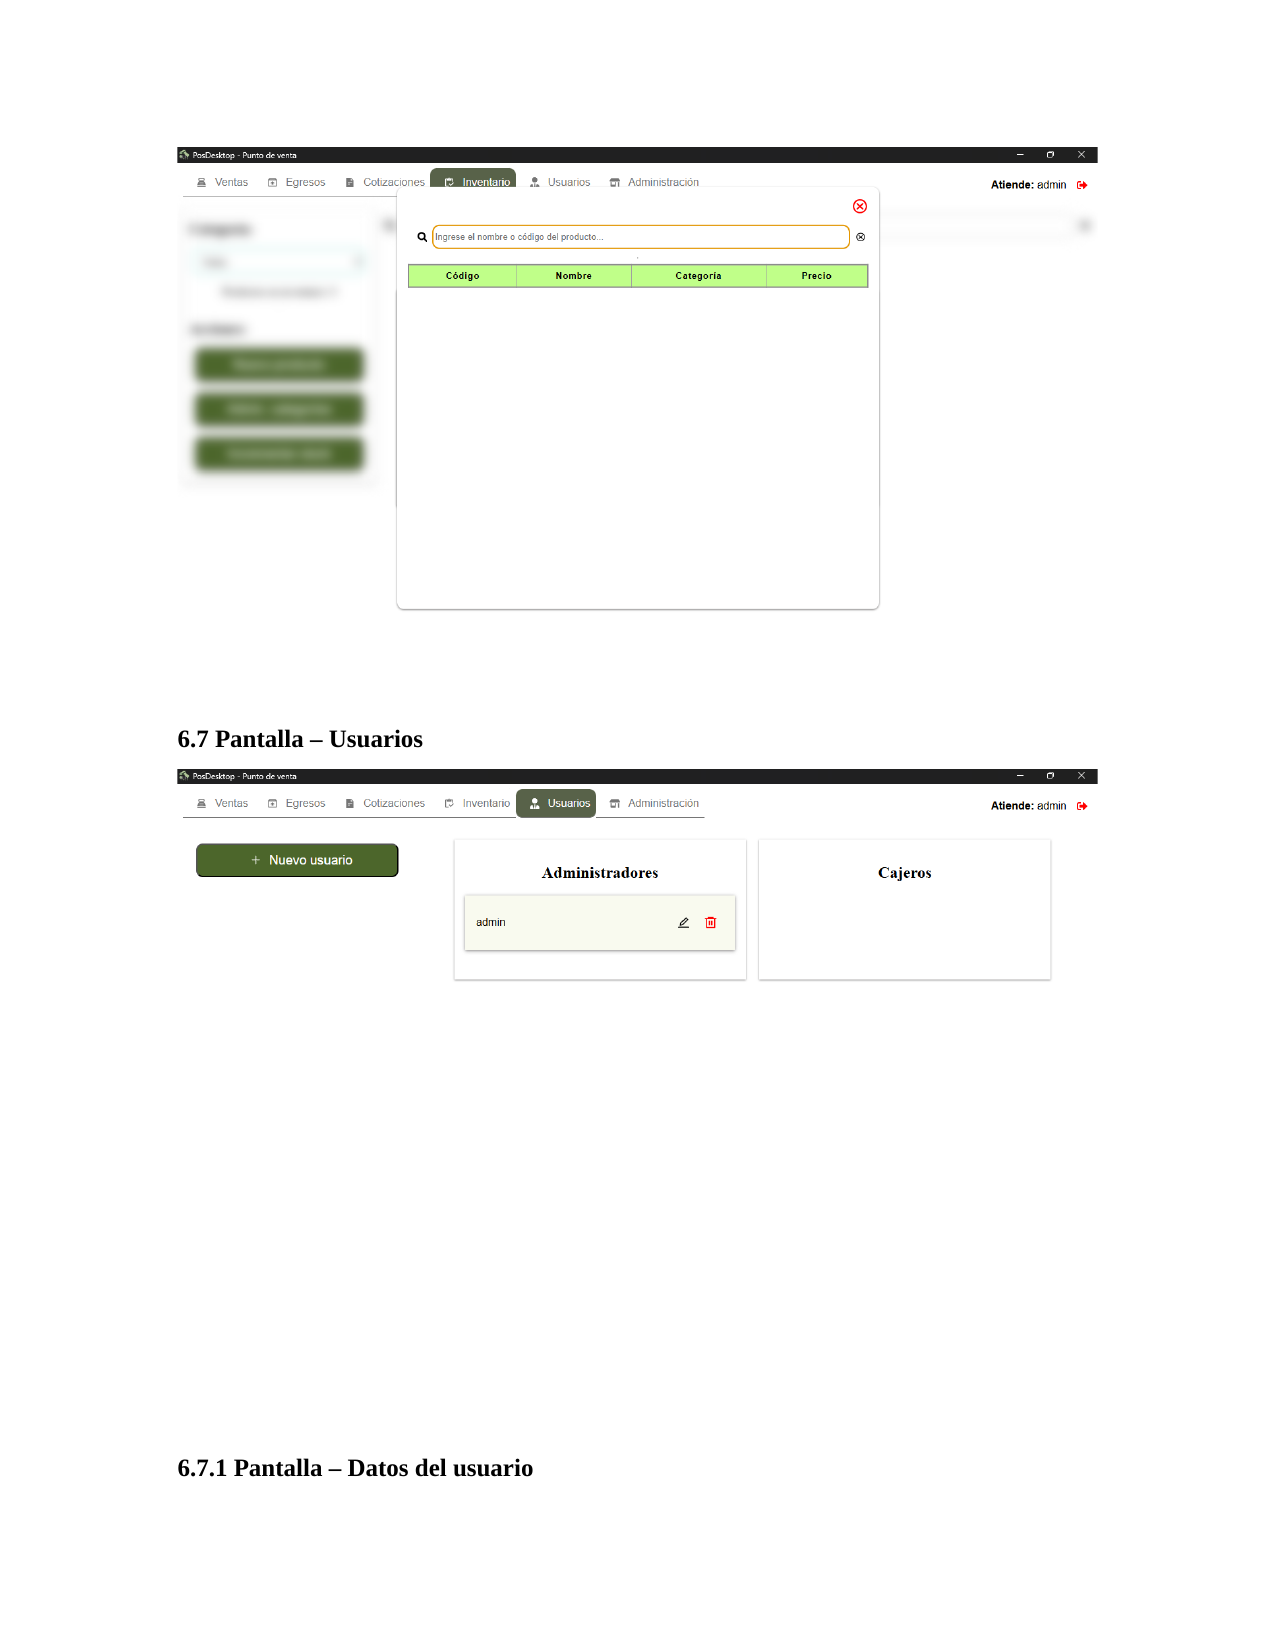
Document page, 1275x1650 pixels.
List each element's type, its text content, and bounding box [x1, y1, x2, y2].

text 6.7 Pantalla – Usuarios [177, 724, 1098, 752]
picture [177, 769, 1098, 1255]
text 6.7.1 Pantalla – Datos del usuario [177, 1453, 1098, 1481]
picture [177, 147, 1098, 633]
